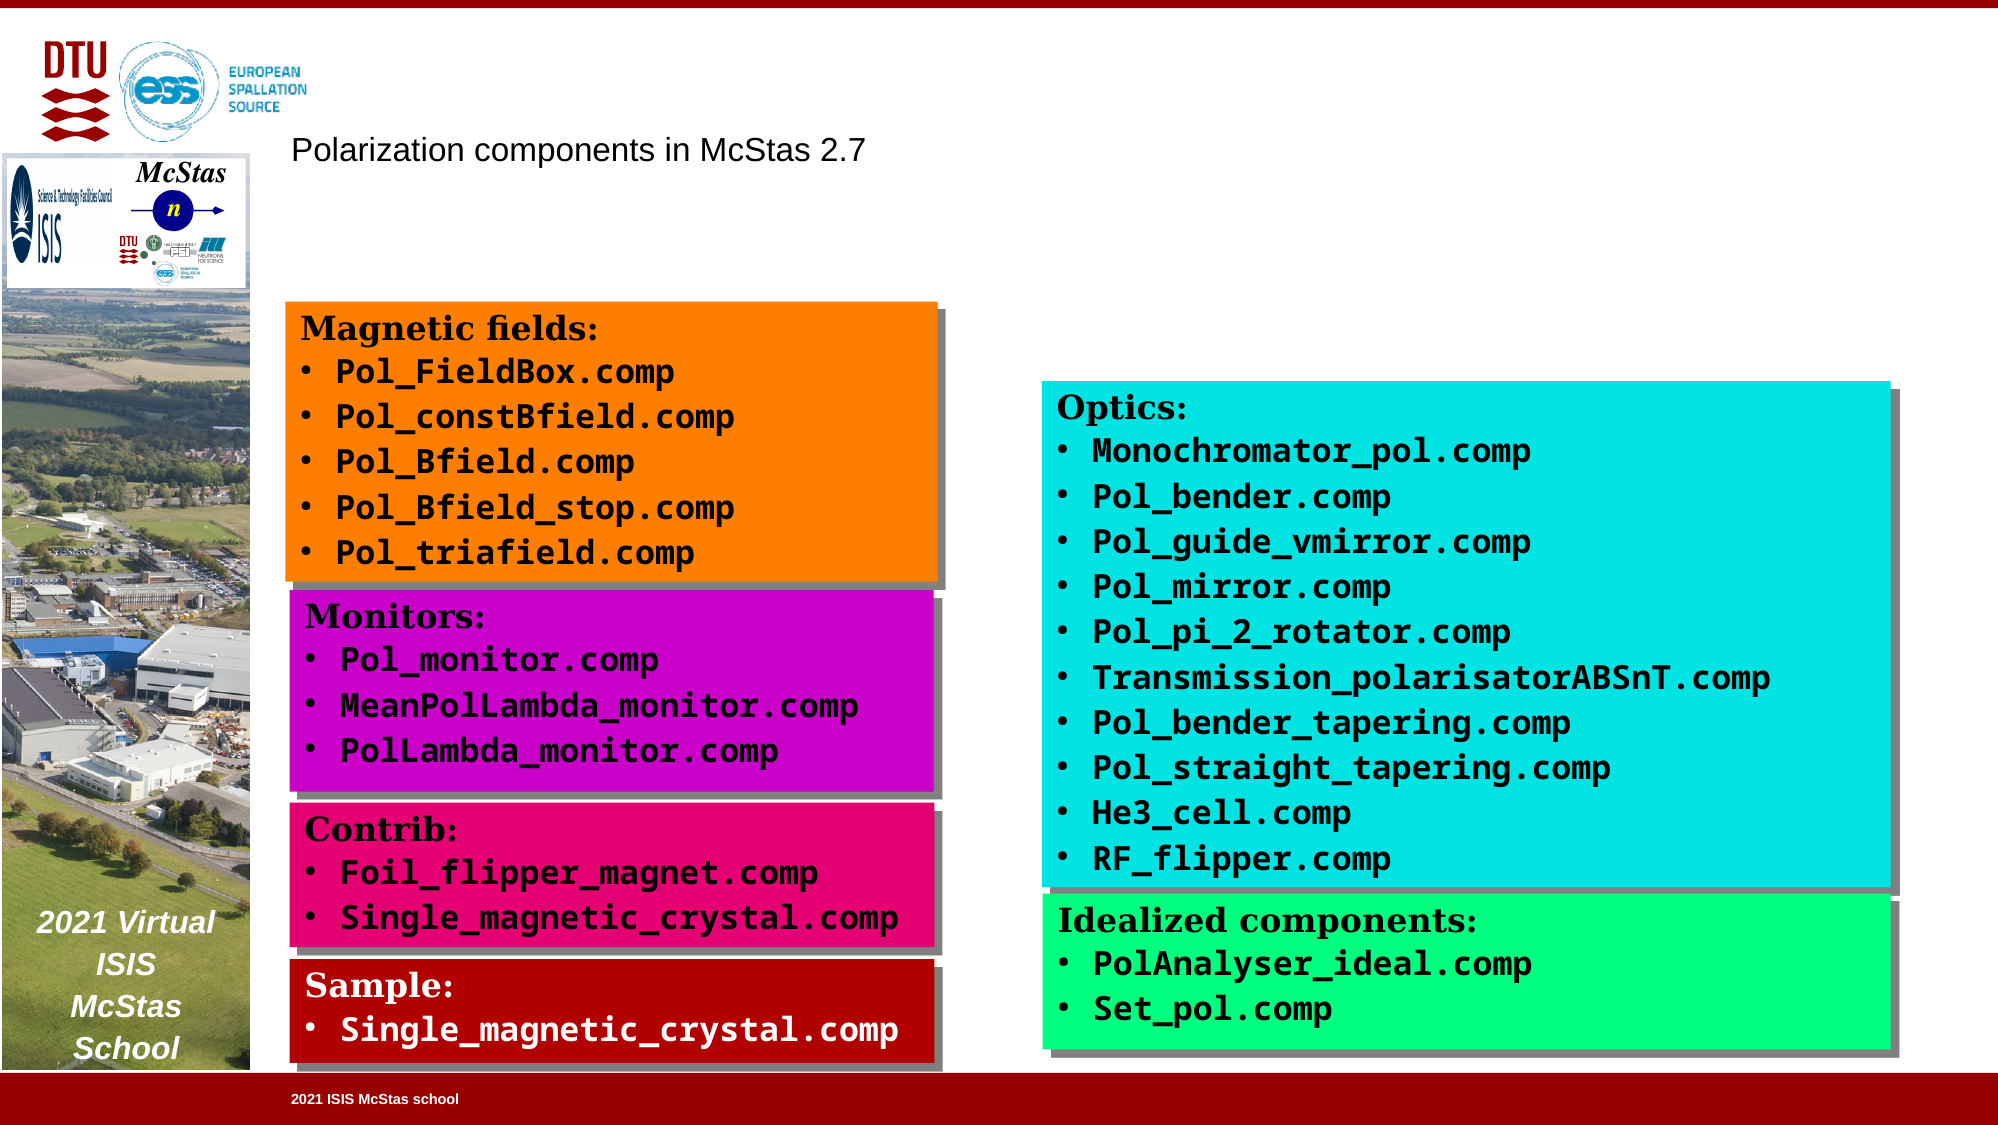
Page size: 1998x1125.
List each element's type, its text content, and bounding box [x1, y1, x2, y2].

picture [2, 153, 250, 1070]
text_box Idealized components: PolAnalyser_ideal.comp Set_pol.comp [1042, 893, 1891, 1050]
picture [119, 41, 307, 142]
text_box Magnetic fields: Pol_FieldBox.comp Pol_constBfield.comp Pol_Bfield.comp Pol_Bfield_stop.comp Pol_triafield.comp [285, 301, 938, 580]
text_box Contrib: Foil_flipper_magnet.comp Single_magnetic_crystal.comp [289, 802, 935, 947]
text_box Sample: Single_magnetic_crystal.comp [289, 959, 935, 1063]
text_box Optics: Monochromator_pol.comp Pol_bender.comp Pol_guide_vmirror.comp Pol_mirror.comp Pol_pi_2_rotator.comp Transmission_polarisatorABSnT.comp Pol_bender_tapering.comp Pol_straight_tapering.comp He3_cell.comp RF_flipper.comp [1041, 381, 1891, 883]
text_box Monitors: Pol_monitor.comp MeanPolLambda_monitor.comp PolLambda_monitor.comp [289, 589, 934, 792]
title Polarization components in McStas 2.7 [291, 69, 1819, 230]
